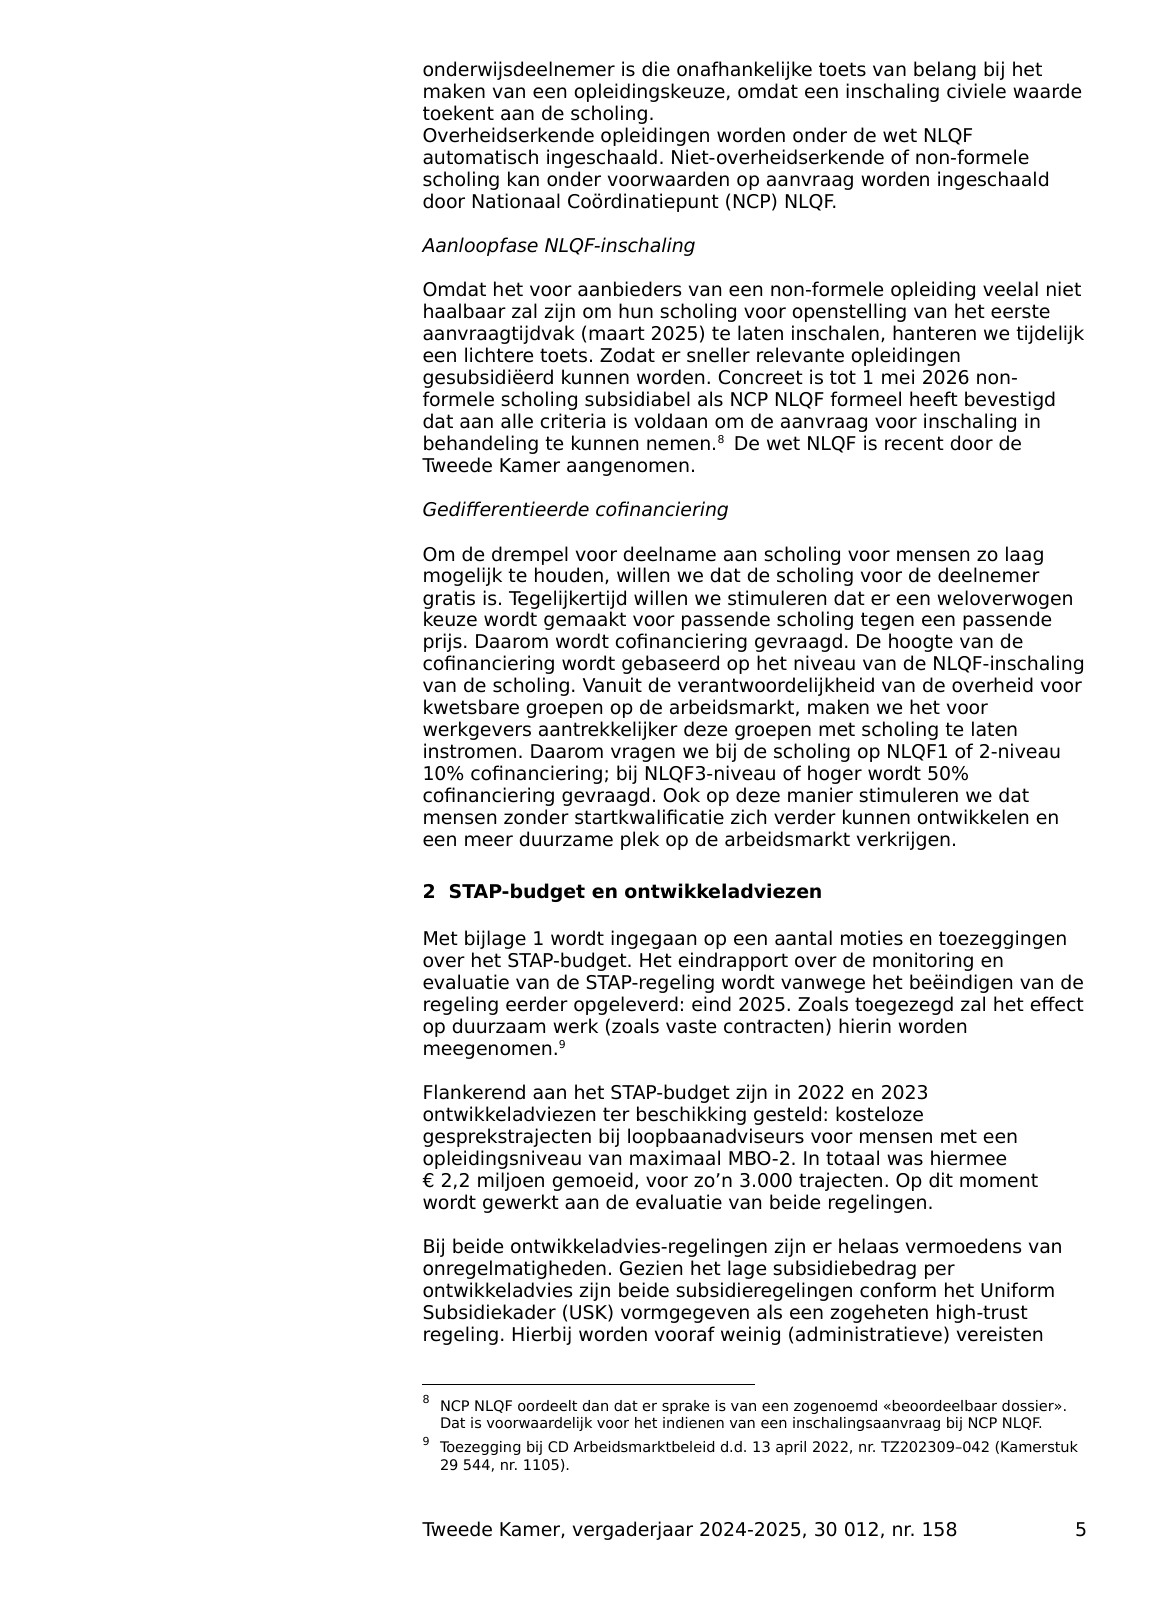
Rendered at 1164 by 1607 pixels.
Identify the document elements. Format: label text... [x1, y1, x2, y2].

text Toezegging bij CD Arbeidsmarktbeleid d.d. 13 april 2022, nr. TZ202309–042 (Kamerstuk 29 544, nr. 1105). [422, 1435, 1087, 1474]
text onderwijsdeelnemer is die onafhankelijke toets van belang bij het maken van een opleidingskeuze, omdat een inschaling civiele waarde toekent aan de scholing. [422, 59, 1087, 125]
text Overheidserkende opleidingen worden onder de wet NLQF automatisch ingeschaald. Niet-overheidserkende of non-formele scholing kan onder voorwaarden op aanvraag worden ingeschaald door Nationaal Coördinatiepunt (NCP) NLQF. [422, 125, 1087, 213]
subtitle 2 STAP-budget en ontwikkeladviezen [422, 881, 1087, 903]
text Bij beide ontwikkeladvies-regelingen zijn er helaas vermoedens van onregelmatigheden. Gezien het lage subsidiebedrag per ontwikkeladvies zijn beide subsidieregelingen conform het Uniform Subsidiekader (USK) vormgegeven als een zogeheten high-trust regeling. Hierbij worden vooraf weinig (administratieve) vereisten [422, 1236, 1087, 1346]
text NCP NLQF oordeelt dan dat er sprake is van een zogenoemd «beoordeelbaar dossier». Dat is voorwaardelijk voor het indienen van een inschalingsaanvraag bij NCP NLQF. [422, 1393, 1087, 1432]
text Om de drempel voor deelname aan scholing voor mensen zo laag mogelijk te houden, willen we dat de scholing voor de deelnemer gratis is. Tegelijkertijd willen we stimuleren dat er een weloverwogen keuze wordt gemaakt voor passende scholing tegen een passende prijs. Daarom wordt cofinanciering gevraagd. De hoogte van de cofinanciering wordt gebaseerd op het niveau van de NLQF-inschaling van de scholing. Vanuit de verantwoordelijkheid van de overheid voor kwetsbare groepen op de arbeidsmarkt, maken we het voor werkgevers aantrekkelijker deze groepen met scholing te laten instromen. Daarom vragen we bij de scholing op NLQF1 of 2-niveau 10% cofinanciering; bij NLQF3-niveau of hoger wordt 50% cofinanciering gevraagd. Ook op deze manier stimuleren we dat mensen zonder startkwalificatie zich verder kunnen ontwikkelen en een meer duurzame plek op de arbeidsmarkt verkrijgen. [422, 543, 1087, 851]
text Flankerend aan het STAP-budget zijn in 2022 en 2023 ontwikkeladviezen ter beschikking gesteld: kosteloze gesprekstrajecten bij loopbaanadviseurs voor mensen met een opleidingsniveau van maximaal MBO-2. In totaal was hiermee € 2,2 miljoen gemoeid, voor zo’n 3.000 trajecten. Op dit moment wordt gewerkt aan de evaluatie van beide regelingen. [422, 1082, 1087, 1214]
subtitle Aanloopfase NLQF-inschaling [422, 235, 1087, 257]
text Met bijlage 1 wordt ingegaan op een aantal moties en toezeggingen over het STAP-budget. Het eindrapport over de monitoring en evaluatie van de STAP-regeling wordt vanwege het beëindigen van de regeling eerder opgeleverd: eind 2025. Zoals toegezegd zal het effect op duurzaam werk (zoals vaste contracten) hierin worden meegenomen. [422, 928, 1087, 1060]
subtitle Gedifferentieerde cofinanciering [422, 499, 1087, 521]
text Omdat het voor aanbieders van een non-formele opleiding veelal niet haalbaar zal zijn om hun scholing voor openstelling van het eerste aanvraagtijdvak (maart 2025) te laten inschalen, hanteren we tijdelijk een lichtere toets. Zodat er sneller relevante opleidingen gesubsidiëerd kunnen worden. Concreet is tot 1 mei 2026 non-formele scholing subsidiabel als NCP NLQF formeel heeft bevestigd dat aan alle criteria is voldaan om de aanvraag voor inschaling in behandeling te kunnen nemen. De wet NLQF is recent door de Tweede Kamer aangenomen. [422, 279, 1087, 477]
